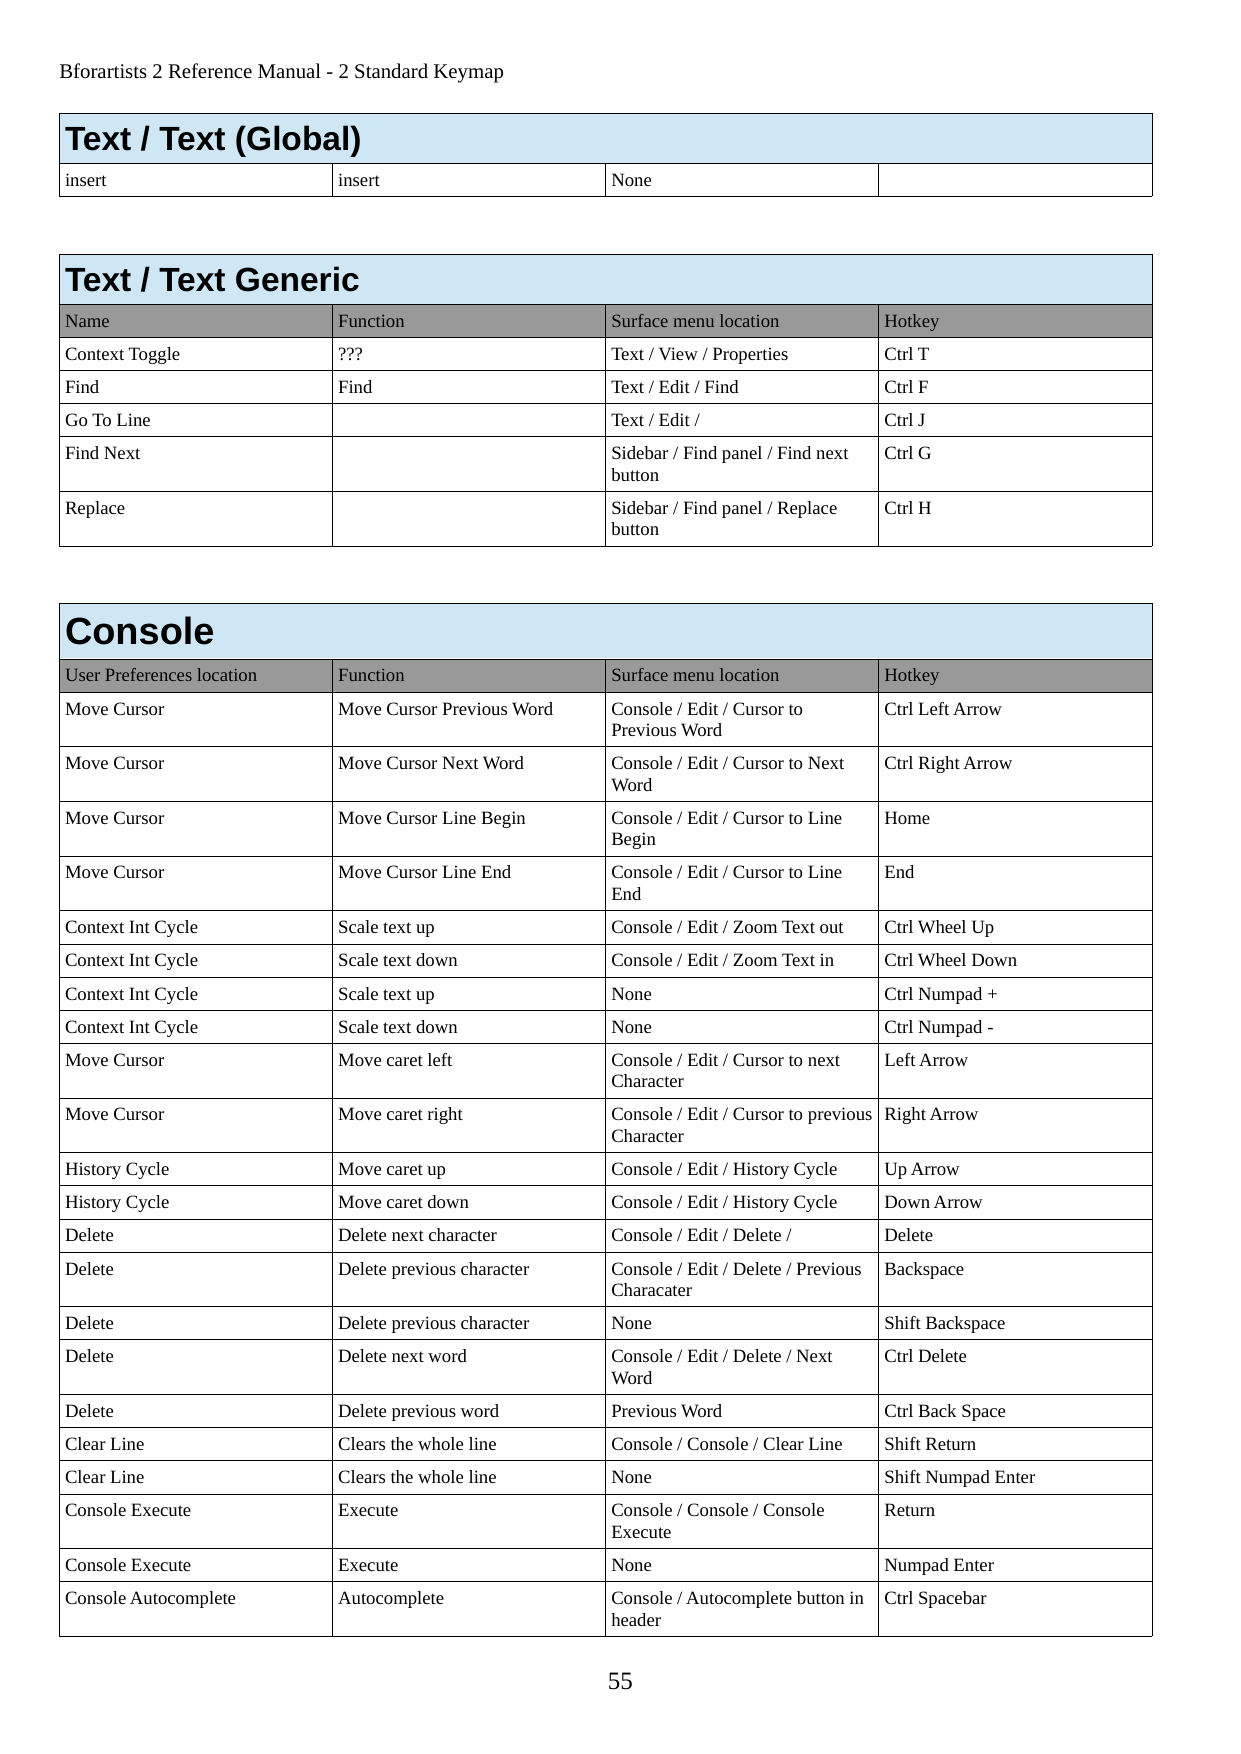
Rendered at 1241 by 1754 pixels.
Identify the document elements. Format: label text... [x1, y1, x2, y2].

table_cell Down Arrow [879, 1186, 1152, 1218]
table_cell Console / Edit / Delete / [606, 1220, 878, 1252]
table_cell Scale text down [333, 945, 605, 977]
table_cell Scale text up [333, 911, 605, 943]
table_cell Move Cursor [60, 747, 332, 801]
table_cell Delete [60, 1253, 332, 1306]
table_cell Move Cursor Line End [333, 857, 605, 910]
table_cell None [606, 1307, 878, 1339]
table_cell None [606, 164, 878, 196]
table_cell Up Arrow [879, 1153, 1152, 1185]
table_cell Console / Edit / Cursor to previous Character [606, 1099, 878, 1152]
table_cell Console / Edit / Cursor to Next Word [606, 747, 878, 801]
table_cell Move caret up [333, 1153, 605, 1185]
table_cell Delete [60, 1340, 332, 1394]
table_cell Clears the whole line [333, 1461, 605, 1493]
table_cell Sidebar / Find panel / Find next button [606, 437, 878, 491]
table_cell [333, 437, 605, 491]
table_cell Ctrl H [879, 492, 1152, 546]
table_cell Delete [60, 1220, 332, 1252]
table_cell Function [333, 305, 605, 337]
table_cell Move caret left [333, 1044, 605, 1097]
table_cell Console / Edit / Delete / Previous Characater [606, 1253, 878, 1306]
table_cell Ctrl F [879, 371, 1152, 403]
table_cell Console Autocomplete [60, 1582, 332, 1636]
table_cell Console / Edit / Cursor to Line End [606, 857, 878, 910]
table_cell Ctrl Numpad + [879, 978, 1152, 1010]
table_cell Console / Edit / History Cycle [606, 1153, 878, 1185]
table_cell Move Cursor Previous Word [333, 693, 605, 746]
table_cell Move Cursor [60, 1099, 332, 1152]
table_cell Delete previous character [333, 1307, 605, 1339]
table_cell Console / Console / Console Execute [606, 1495, 878, 1548]
table_cell None [606, 1549, 878, 1581]
table_cell Home [879, 802, 1152, 856]
table_cell Scale text up [333, 978, 605, 1010]
table_cell Clears the whole line [333, 1428, 605, 1460]
table_cell Console / Edit / Cursor to next Character [606, 1044, 878, 1097]
table_cell Hotkey [879, 660, 1152, 692]
table_cell Ctrl Back Space [879, 1395, 1152, 1427]
table_cell Replace [60, 492, 332, 546]
table_cell History Cycle [60, 1186, 332, 1218]
table_cell Shift Numpad Enter [879, 1461, 1152, 1493]
table_cell History Cycle [60, 1153, 332, 1185]
table_cell Delete [60, 1307, 332, 1339]
table_cell Scale text down [333, 1011, 605, 1043]
table_cell Move caret down [333, 1186, 605, 1218]
table_cell None [606, 1011, 878, 1043]
table_cell Autocomplete [333, 1582, 605, 1636]
table_cell Move Cursor [60, 857, 332, 910]
table_cell Ctrl Wheel Up [879, 911, 1152, 943]
table_cell Execute [333, 1549, 605, 1581]
table_cell insert [333, 164, 605, 196]
table_cell Context Int Cycle [60, 945, 332, 977]
table_cell insert [60, 164, 332, 196]
table_cell Ctrl Left Arrow [879, 693, 1152, 746]
table_cell None [606, 978, 878, 1010]
table_cell Console / Edit / Cursor to Previous Word [606, 693, 878, 746]
table_cell Name [60, 305, 332, 337]
table_cell Surface menu location [606, 660, 878, 692]
table_cell Move Cursor [60, 802, 332, 856]
table_header Text / Text (Global) [60, 114, 1152, 163]
table_cell Ctrl Spacebar [879, 1582, 1152, 1636]
table_cell Text / View / Properties [606, 338, 878, 370]
table_cell Console / Console / Clear Line [606, 1428, 878, 1460]
table_cell Return [879, 1495, 1152, 1548]
table_cell Find Next [60, 437, 332, 491]
table_cell [333, 404, 605, 436]
table_cell Console Execute [60, 1495, 332, 1548]
table_cell ??? [333, 338, 605, 370]
table_cell User Preferences location [60, 660, 332, 692]
table_cell Shift Return [879, 1428, 1152, 1460]
table_cell Delete previous character [333, 1253, 605, 1306]
table_cell Ctrl T [879, 338, 1152, 370]
table_cell Ctrl Right Arrow [879, 747, 1152, 801]
table_cell Surface menu location [606, 305, 878, 337]
table_cell Ctrl G [879, 437, 1152, 491]
table_cell Move Cursor [60, 1044, 332, 1097]
table_cell Move Cursor Line Begin [333, 802, 605, 856]
table_cell Backspace [879, 1253, 1152, 1306]
table_cell Find [333, 371, 605, 403]
table_cell Console / Edit / Cursor to Line Begin [606, 802, 878, 856]
table_header Text / Text Generic [60, 255, 1152, 304]
table_cell [879, 164, 1152, 196]
table_cell Clear Line [60, 1428, 332, 1460]
table_cell Delete previous word [333, 1395, 605, 1427]
table_cell Go To Line [60, 404, 332, 436]
table_cell Sidebar / Find panel / Replace button [606, 492, 878, 546]
table_cell Move caret right [333, 1099, 605, 1152]
table_cell Delete next character [333, 1220, 605, 1252]
table_cell Ctrl Delete [879, 1340, 1152, 1394]
table_cell Context Int Cycle [60, 911, 332, 943]
table_cell Execute [333, 1495, 605, 1548]
table_cell Left Arrow [879, 1044, 1152, 1097]
table_cell End [879, 857, 1152, 910]
table_cell Ctrl J [879, 404, 1152, 436]
table_cell Context Toggle [60, 338, 332, 370]
table_cell Text / Edit / Find [606, 371, 878, 403]
table_cell Hotkey [879, 305, 1152, 337]
table_cell Console / Edit / Zoom Text out [606, 911, 878, 943]
table_cell Console Execute [60, 1549, 332, 1581]
table_cell Clear Line [60, 1461, 332, 1493]
table_cell Right Arrow [879, 1099, 1152, 1152]
table_cell Move Cursor [60, 693, 332, 746]
table_cell Ctrl Numpad - [879, 1011, 1152, 1043]
table_cell Delete [60, 1395, 332, 1427]
table_cell Function [333, 660, 605, 692]
table_cell Console / Autocomplete button in header [606, 1582, 878, 1636]
table_cell Text / Edit / [606, 404, 878, 436]
table_cell Context Int Cycle [60, 978, 332, 1010]
table_cell Previous Word [606, 1395, 878, 1427]
table_cell [333, 492, 605, 546]
table_cell Shift Backspace [879, 1307, 1152, 1339]
table_cell None [606, 1461, 878, 1493]
table_cell Delete next word [333, 1340, 605, 1394]
table_header Console [60, 604, 1152, 658]
table_cell Context Int Cycle [60, 1011, 332, 1043]
table_cell Delete [879, 1220, 1152, 1252]
table_cell Find [60, 371, 332, 403]
table_cell Move Cursor Next Word [333, 747, 605, 801]
table_cell Console / Edit / History Cycle [606, 1186, 878, 1218]
table_cell Console / Edit / Zoom Text in [606, 945, 878, 977]
table_cell Console / Edit / Delete / Next Word [606, 1340, 878, 1394]
table_cell Numpad Enter [879, 1549, 1152, 1581]
table_cell Ctrl Wheel Down [879, 945, 1152, 977]
